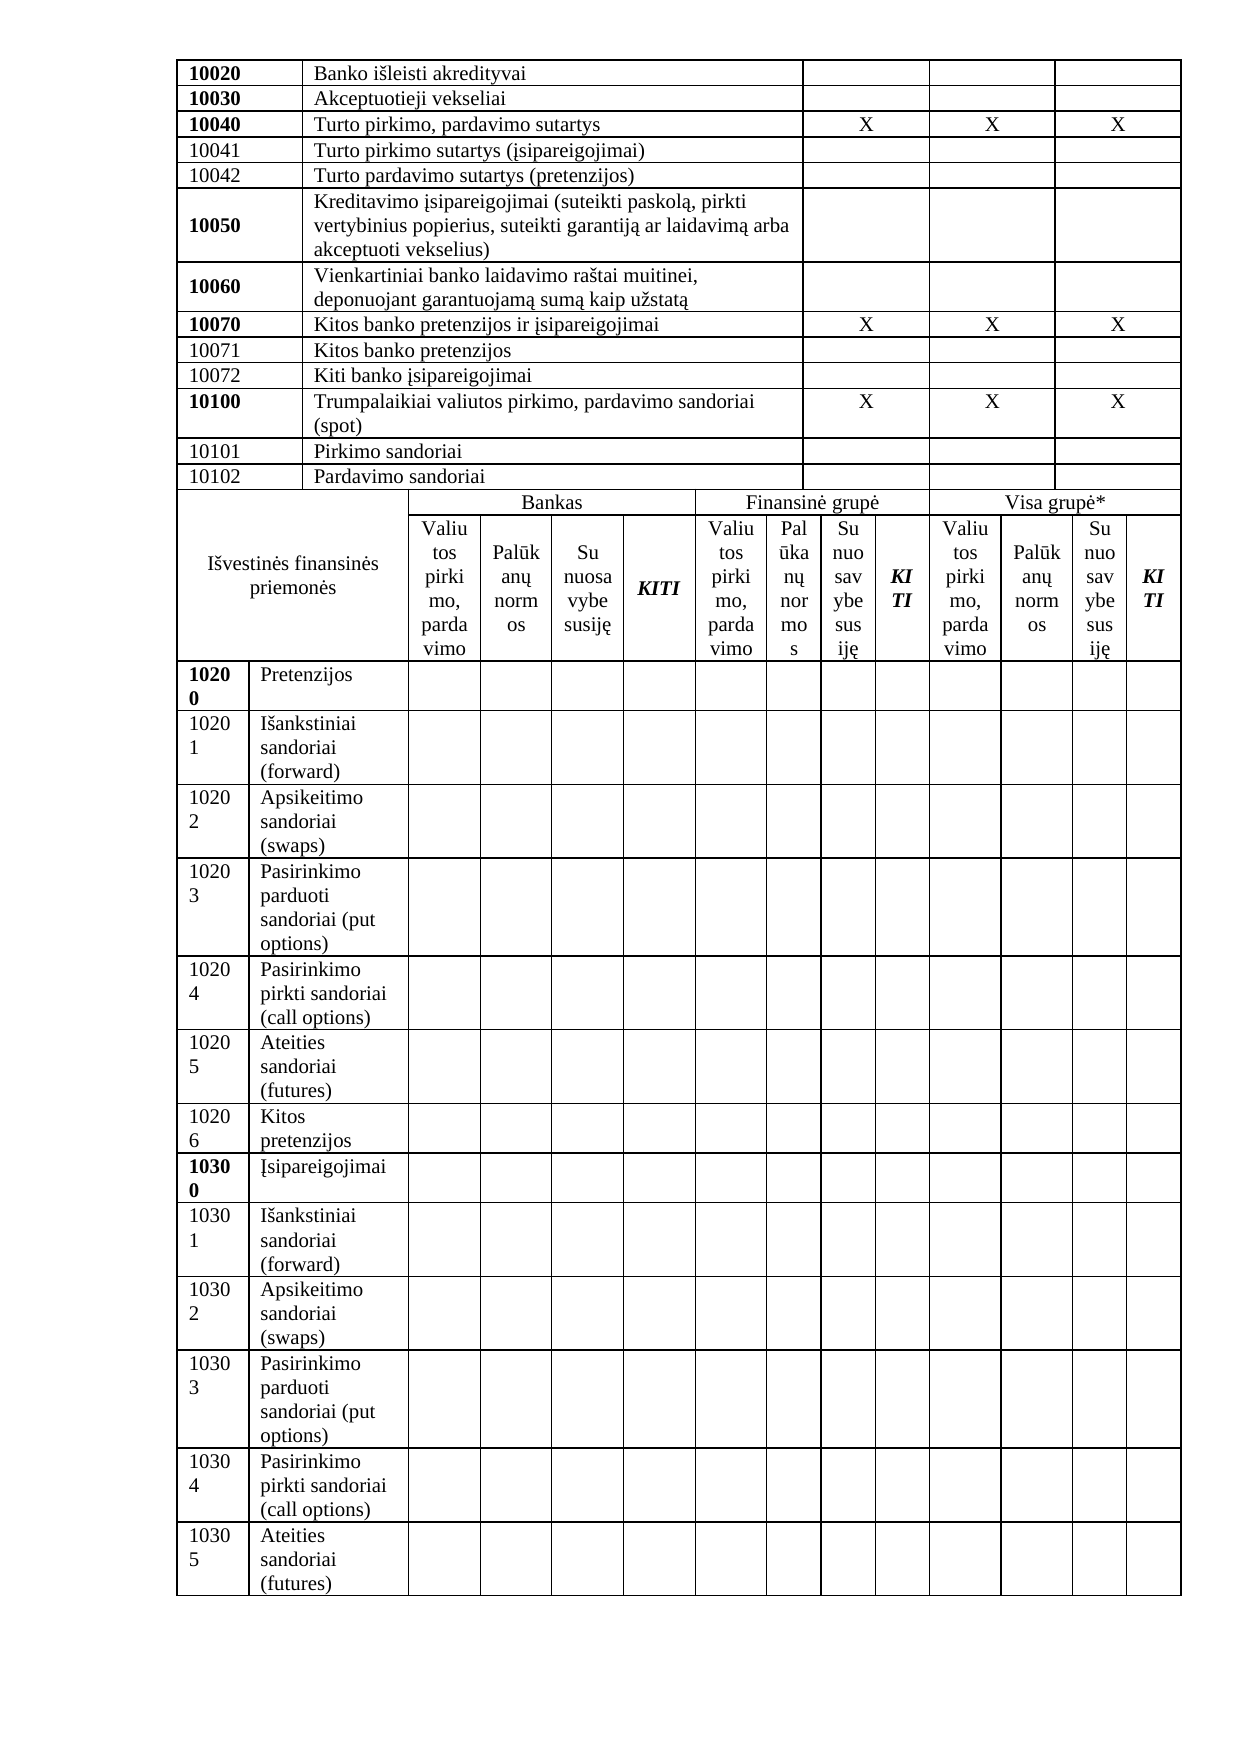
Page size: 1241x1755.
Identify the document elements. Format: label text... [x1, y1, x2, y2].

table_cell [1002, 1104, 1072, 1152]
table_cell X [930, 389, 1054, 437]
table_cell [1127, 957, 1180, 1029]
table_cell Įsipareigojimai [250, 1154, 408, 1202]
table_cell Išvestinės finansinės priemonės [178, 490, 408, 660]
table_cell [552, 1030, 623, 1102]
table_cell [481, 662, 551, 710]
table_cell [930, 1203, 1000, 1276]
table_cell [624, 662, 695, 710]
table_cell [804, 86, 929, 110]
table_cell [930, 1523, 1000, 1595]
table_cell Pasirinkimo parduoti sandoriai (put options) [250, 1351, 408, 1447]
table_cell [876, 1523, 929, 1595]
table_cell Kiti [876, 516, 929, 660]
table_cell X [1056, 312, 1180, 336]
table_cell [1073, 1277, 1126, 1349]
table_cell [767, 1523, 820, 1595]
table_cell [930, 1449, 1000, 1521]
table_cell 10206 [178, 1104, 248, 1152]
table_cell [1056, 138, 1180, 162]
table_cell 10070 [178, 312, 302, 336]
table_cell [1002, 785, 1072, 857]
table_cell [624, 1154, 695, 1202]
table_cell [1073, 1351, 1126, 1447]
table_cell [1002, 859, 1072, 955]
table_cell 10042 [178, 163, 302, 187]
table_cell 10050 [178, 189, 302, 261]
table_cell X [804, 112, 929, 136]
table_cell [1127, 1154, 1180, 1202]
table_cell [1056, 61, 1180, 85]
table_cell 10102 [178, 465, 302, 488]
table_cell [930, 785, 1000, 857]
table_cell 10060 [178, 263, 302, 311]
table_cell [1073, 1203, 1126, 1276]
table_cell Banko išleisti akredityvai [303, 61, 802, 85]
table_cell 10303 [178, 1351, 248, 1447]
table_cell [1002, 1351, 1072, 1447]
table_cell [1002, 1449, 1072, 1521]
table_cell [804, 338, 929, 362]
table_cell [930, 662, 1000, 710]
table_cell Trumpalaikiai valiutos pirkimo, pardavimo sandoriai (spot) [303, 389, 802, 437]
table_cell 10101 [178, 439, 302, 463]
table_cell [822, 957, 875, 1029]
table_cell [552, 1154, 623, 1202]
table_cell [409, 1351, 480, 1447]
table_cell [1002, 662, 1072, 710]
table_cell [767, 1449, 820, 1521]
table_cell Su nuosavybe susiję [822, 516, 875, 660]
table_cell Pasirinkimo pirkti sandoriai (call options) [250, 957, 408, 1029]
table_cell [930, 859, 1000, 955]
table_cell [822, 1104, 875, 1152]
table_cell [1127, 1104, 1180, 1152]
table_cell Pardavimo sandoriai [303, 465, 802, 488]
table_cell [624, 859, 695, 955]
table_cell Bankas [409, 490, 695, 514]
table_cell Kitos banko pretenzijos [303, 338, 802, 362]
table_cell Akceptuotieji vekseliai [303, 86, 802, 110]
table_cell [822, 1351, 875, 1447]
table_cell [696, 1154, 766, 1202]
table_cell [876, 785, 929, 857]
table_cell Ateities sandoriai (futures) [250, 1523, 408, 1595]
table_cell 10071 [178, 338, 302, 362]
table_cell [409, 662, 480, 710]
table_cell [481, 1154, 551, 1202]
table_cell [696, 1523, 766, 1595]
table_cell [481, 711, 551, 783]
table_cell 10300 [178, 1154, 248, 1202]
table_cell [624, 1449, 695, 1521]
table_cell Kiti [624, 516, 695, 660]
table_cell [822, 1154, 875, 1202]
table_cell [409, 1154, 480, 1202]
table_cell [696, 1030, 766, 1102]
table_cell [552, 662, 623, 710]
table_cell Ateities sandoriai (futures) [250, 1030, 408, 1102]
table_cell 10202 [178, 785, 248, 857]
table_cell Pretenzijos [250, 662, 408, 710]
table_cell [1127, 1523, 1180, 1595]
table_cell [930, 86, 1054, 110]
table_cell [804, 61, 929, 85]
table_cell Turto pirkimo, pardavimo sutartys [303, 112, 802, 136]
table_cell [930, 1104, 1000, 1152]
table_cell [804, 189, 929, 261]
table_cell [930, 1277, 1000, 1349]
table_cell Kitos banko pretenzijos ir įsipareigojimai [303, 312, 802, 336]
table_cell 10030 [178, 86, 302, 110]
table_cell Palūkanų normos [481, 516, 551, 660]
table_cell [876, 1030, 929, 1102]
table_cell [409, 1203, 480, 1276]
table_cell [409, 957, 480, 1029]
table_cell [1056, 189, 1180, 261]
table_cell [1056, 86, 1180, 110]
table_cell Vienkartiniai banko laidavimo raštai muitinei, deponuojant garantuojamą sumą kaip užstatą [303, 263, 802, 311]
table_cell [1002, 711, 1072, 783]
table_cell [552, 1104, 623, 1152]
table_cell [1073, 957, 1126, 1029]
table_cell 10304 [178, 1449, 248, 1521]
table_cell 10200 [178, 662, 248, 710]
table_cell [481, 1104, 551, 1152]
table_cell 10301 [178, 1203, 248, 1276]
table_cell [1127, 1449, 1180, 1521]
table_cell X [930, 112, 1054, 136]
table_cell Kiti [1127, 516, 1180, 660]
table_cell Apsikeitimo sandoriai (swaps) [250, 785, 408, 857]
table_cell [696, 1104, 766, 1152]
table_cell [804, 465, 929, 488]
table_cell [552, 785, 623, 857]
table_cell X [1056, 389, 1180, 437]
table_cell Apsikeitimo sandoriai (swaps) [250, 1277, 408, 1349]
table_cell [1002, 1523, 1072, 1595]
table_cell Visa grupė* [930, 490, 1180, 514]
table_cell [804, 263, 929, 311]
table_cell [804, 439, 929, 463]
table_cell [930, 711, 1000, 783]
table_cell 10040 [178, 112, 302, 136]
table_cell [822, 711, 875, 783]
table_cell X [804, 389, 929, 437]
table_cell [1127, 785, 1180, 857]
table_cell [1056, 363, 1180, 387]
table_cell [1073, 1030, 1126, 1102]
table_cell [1056, 439, 1180, 463]
table_cell [1002, 1203, 1072, 1276]
table_cell [1127, 1351, 1180, 1447]
table_cell [876, 1104, 929, 1152]
table_cell [876, 1277, 929, 1349]
table_cell [1002, 1277, 1072, 1349]
table_cell [481, 1523, 551, 1595]
table_cell 10302 [178, 1277, 248, 1349]
table_cell [930, 363, 1054, 387]
table_cell [876, 1203, 929, 1276]
table_cell [696, 785, 766, 857]
table_cell [481, 1351, 551, 1447]
table_cell [409, 859, 480, 955]
table_cell [822, 859, 875, 955]
table_cell Palūkanų normos [767, 516, 820, 660]
table_cell 10041 [178, 138, 302, 162]
table_cell [822, 1449, 875, 1521]
table_cell [876, 662, 929, 710]
table_cell Turto pardavimo sutartys (pretenzijos) [303, 163, 802, 187]
table_cell [624, 1030, 695, 1102]
table_cell [1127, 1277, 1180, 1349]
table_cell [624, 711, 695, 783]
table_cell [696, 1351, 766, 1447]
table_cell [552, 957, 623, 1029]
table_cell [696, 957, 766, 1029]
table_cell [624, 1523, 695, 1595]
table_cell [624, 785, 695, 857]
table_cell Su nuosavybe susiję [1073, 516, 1126, 660]
table_cell Pasirinkimo parduoti sandoriai (put options) [250, 859, 408, 955]
table_cell [481, 1449, 551, 1521]
table_cell [1073, 785, 1126, 857]
table_cell [822, 1523, 875, 1595]
table_cell [930, 263, 1054, 311]
table_cell [876, 957, 929, 1029]
table_cell 10205 [178, 1030, 248, 1102]
table_cell [409, 1104, 480, 1152]
table_cell X [930, 312, 1054, 336]
table_cell X [804, 312, 929, 336]
table_cell [930, 465, 1054, 488]
table_cell Valiutos pirkimo, pardavimo [930, 516, 1000, 660]
table_cell [767, 1351, 820, 1447]
table_cell [767, 1104, 820, 1152]
table_cell [624, 957, 695, 1029]
table_cell [481, 1030, 551, 1102]
table_cell [552, 1277, 623, 1349]
table_cell [930, 338, 1054, 362]
table_cell [624, 1351, 695, 1447]
table_cell [767, 785, 820, 857]
table_cell [876, 859, 929, 955]
table_cell [409, 711, 480, 783]
table_cell [1073, 859, 1126, 955]
table_cell [1073, 1449, 1126, 1521]
table_cell [930, 61, 1054, 85]
table_cell [481, 1203, 551, 1276]
table_cell [767, 1030, 820, 1102]
table_cell Valiutos pirkimo, pardavimo [696, 516, 766, 660]
table_cell [1073, 711, 1126, 783]
table_cell 10203 [178, 859, 248, 955]
table_cell [767, 711, 820, 783]
table_cell [1127, 1203, 1180, 1276]
table_cell Kreditavimo įsipareigojimai (suteikti paskolą, pirkti vertybinius popierius, suteikti garantiją ar laidavimą arba akceptuoti vekselius) [303, 189, 802, 261]
table_cell [1056, 338, 1180, 362]
table_cell Finansinė grupė [696, 490, 929, 514]
table_cell [822, 1277, 875, 1349]
table_cell [1002, 957, 1072, 1029]
table_cell [767, 859, 820, 955]
table_cell [804, 363, 929, 387]
table_cell [552, 1203, 623, 1276]
table_cell [409, 1277, 480, 1349]
table_cell [804, 138, 929, 162]
table_cell [930, 1154, 1000, 1202]
table_cell [696, 662, 766, 710]
table_cell [624, 1203, 695, 1276]
table_cell [767, 957, 820, 1029]
table_cell [696, 1277, 766, 1349]
table_cell 10204 [178, 957, 248, 1029]
table_cell [767, 662, 820, 710]
table_cell [804, 163, 929, 187]
table_cell [624, 1104, 695, 1152]
table_cell [409, 1523, 480, 1595]
table_cell [1002, 1154, 1072, 1202]
table_cell Kitos pretenzijos [250, 1104, 408, 1152]
table_cell Palūkanų normos [1002, 516, 1072, 660]
table_cell [930, 1351, 1000, 1447]
table_cell [876, 1154, 929, 1202]
table_cell [767, 1203, 820, 1276]
table_cell [1127, 662, 1180, 710]
table_cell Išankstiniai sandoriai (forward) [250, 711, 408, 783]
table_cell [1073, 1104, 1126, 1152]
table_cell [409, 1449, 480, 1521]
table_cell 10305 [178, 1523, 248, 1595]
table_cell [822, 1203, 875, 1276]
table_cell Valiutos pirkimo, pardavimo [409, 516, 480, 660]
table_cell [481, 957, 551, 1029]
table_cell [822, 785, 875, 857]
table_cell [930, 957, 1000, 1029]
table_cell [696, 1449, 766, 1521]
table_cell [1056, 263, 1180, 311]
table_cell [1056, 465, 1180, 488]
table_cell [822, 662, 875, 710]
table_cell [409, 1030, 480, 1102]
table_cell [481, 859, 551, 955]
table_cell Išankstiniai sandoriai (forward) [250, 1203, 408, 1276]
table_cell [930, 439, 1054, 463]
table_cell [552, 1351, 623, 1447]
table_cell [1127, 859, 1180, 955]
table_cell 10072 [178, 363, 302, 387]
table_cell Kiti banko įsipareigojimai [303, 363, 802, 387]
table_cell 10020 [178, 61, 302, 85]
table_cell [822, 1030, 875, 1102]
table_cell [930, 138, 1054, 162]
table_cell [1073, 1154, 1126, 1202]
table_cell Pasirinkimo pirkti sandoriai (call options) [250, 1449, 408, 1521]
table_cell [481, 1277, 551, 1349]
table_cell [481, 785, 551, 857]
table_cell Pirkimo sandoriai [303, 439, 802, 463]
table_cell [767, 1277, 820, 1349]
table_cell [552, 711, 623, 783]
table_cell X [1056, 112, 1180, 136]
table_cell [876, 1351, 929, 1447]
table_cell [767, 1154, 820, 1202]
table_cell [552, 1449, 623, 1521]
table_cell [876, 711, 929, 783]
table_cell [930, 163, 1054, 187]
table_cell [696, 859, 766, 955]
table_cell [696, 1203, 766, 1276]
table_cell 10100 [178, 389, 302, 437]
table_cell Su nuosavybe susiję [552, 516, 623, 660]
table_cell [1127, 711, 1180, 783]
table_cell [552, 859, 623, 955]
table_cell [1073, 662, 1126, 710]
table_cell [1056, 163, 1180, 187]
table_cell [1127, 1030, 1180, 1102]
table_cell Turto pirkimo sutartys (įsipareigojimai) [303, 138, 802, 162]
table_cell 10201 [178, 711, 248, 783]
table_cell [1073, 1523, 1126, 1595]
table_cell [876, 1449, 929, 1521]
table_cell [1002, 1030, 1072, 1102]
table_cell [696, 711, 766, 783]
table_cell [930, 189, 1054, 261]
table_cell [552, 1523, 623, 1595]
table_cell [624, 1277, 695, 1349]
table_cell [930, 1030, 1000, 1102]
table_cell [409, 785, 480, 857]
